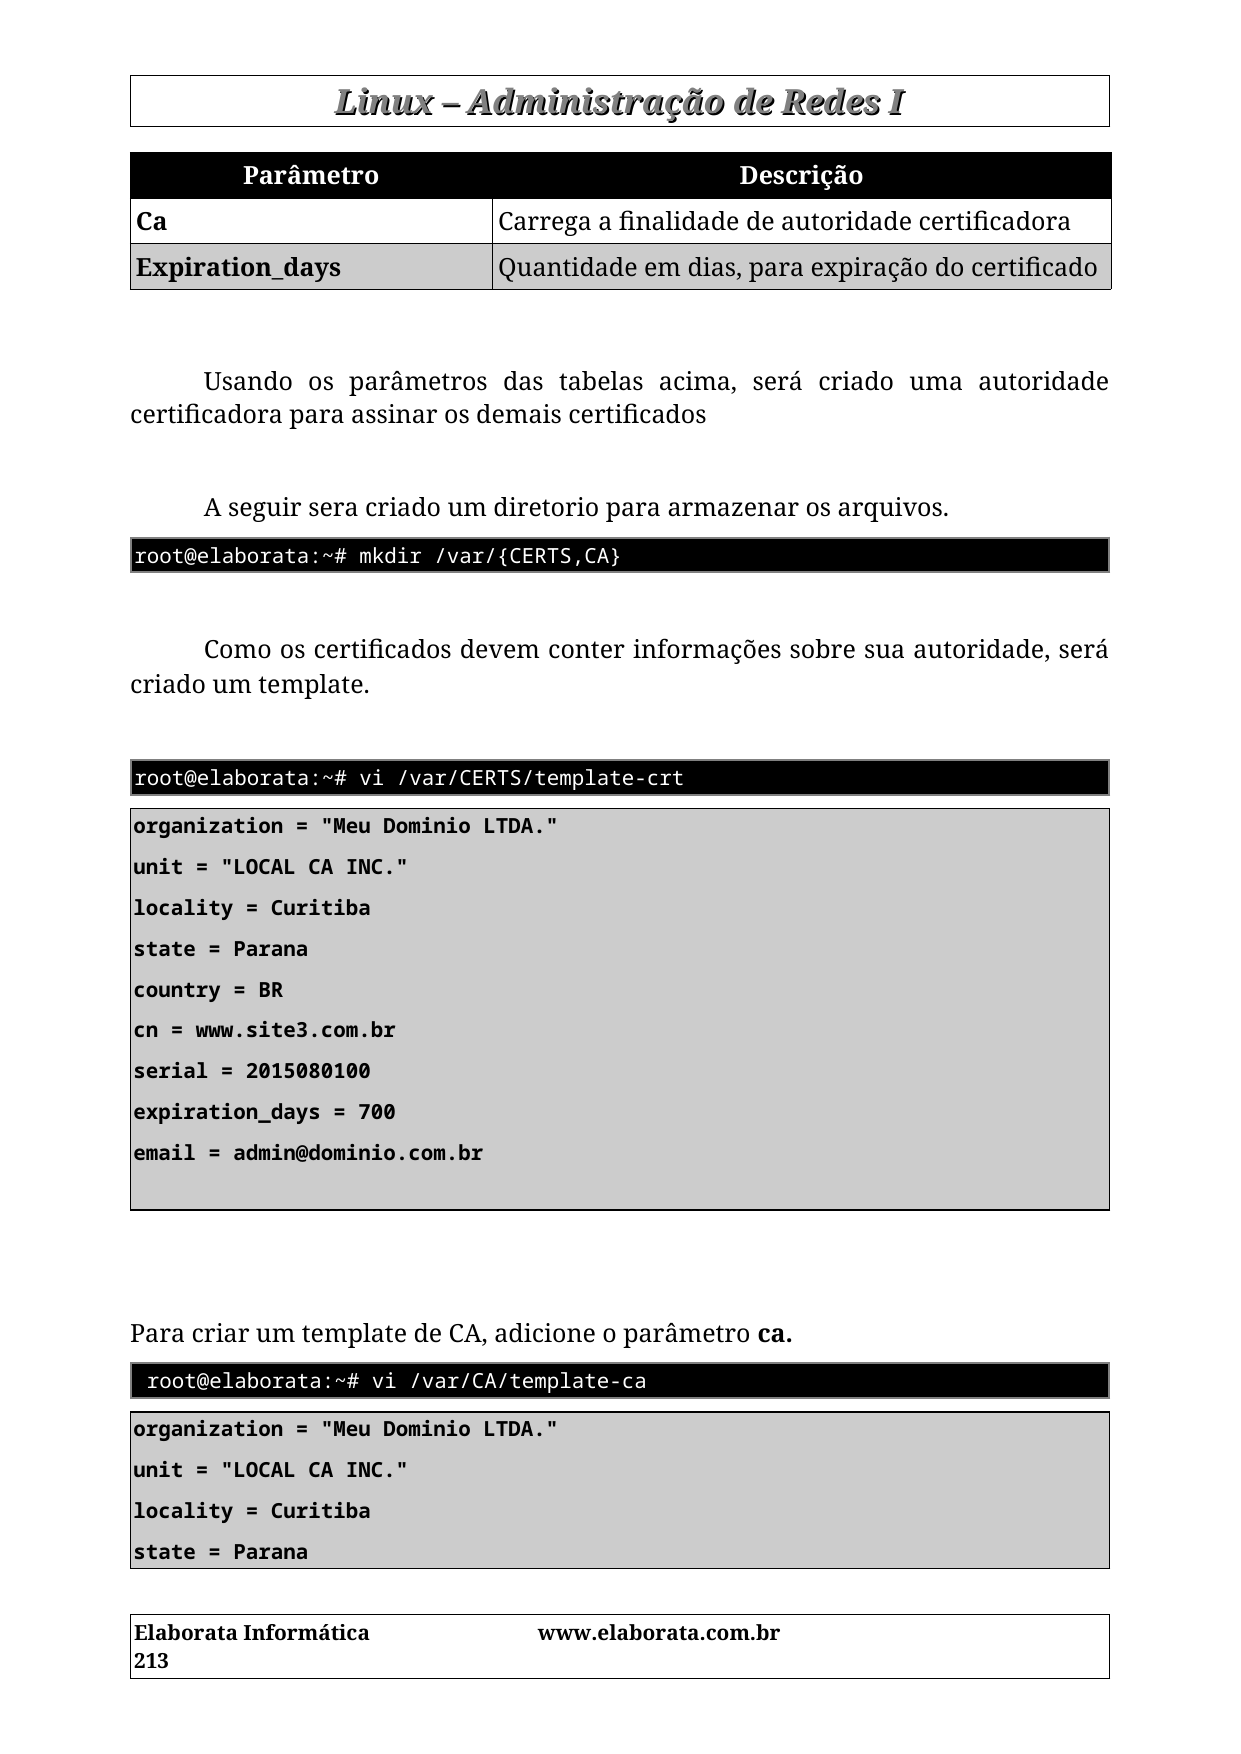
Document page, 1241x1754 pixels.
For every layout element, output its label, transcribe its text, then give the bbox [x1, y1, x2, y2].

text locality = Curitiba [131, 890, 1109, 922]
table_cell Quantidade em dias, para expiração do certificado [493, 244, 1111, 289]
text country = BR [131, 972, 1109, 1003]
text state = Parana [131, 931, 1109, 962]
text Como os certificados devem conter informações sobre sua autoridade, será criado um template. [130, 632, 1110, 700]
text Para criar um template de CA, adicione o parâmetro ca. [130, 1316, 1110, 1350]
text email = admin@dominio.com.br [131, 1135, 1109, 1167]
text unit = "LOCAL CA INC." [131, 1452, 1109, 1484]
text A seguir sera criado um diretorio para armazenar os arquivos. [130, 490, 1110, 524]
table_header Descrição [492, 153, 1111, 198]
text organization = "Meu Dominio LTDA." [131, 809, 1109, 840]
table_header Parâmetro [131, 153, 492, 198]
table_cell Carrega a finalidade de autoridade certificadora [493, 199, 1111, 243]
table_cell Ca [131, 199, 492, 243]
text serial = 2015080100 [131, 1053, 1109, 1085]
text root@elaborata:~# vi /var/CA/template-ca [132, 1364, 1108, 1397]
table_cell Expiration_days [131, 244, 492, 289]
text root@elaborata:~# vi /var/CERTS/template-crt [132, 761, 1108, 794]
text locality = Curitiba [131, 1493, 1109, 1525]
text unit = "LOCAL CA INC." [131, 849, 1109, 881]
text organization = "Meu Dominio LTDA." [131, 1413, 1109, 1443]
text Usando os parâmetros das tabelas acima, será criado uma autoridade certificadora para assinar os demais certificados [130, 363, 1110, 431]
text cn = www.site3.com.br [131, 1012, 1109, 1044]
text expiration_days = 700 [131, 1094, 1109, 1126]
text root@elaborata:~# mkdir /var/{CERTS,CA} [132, 539, 1108, 571]
text state = Parana [131, 1534, 1109, 1568]
